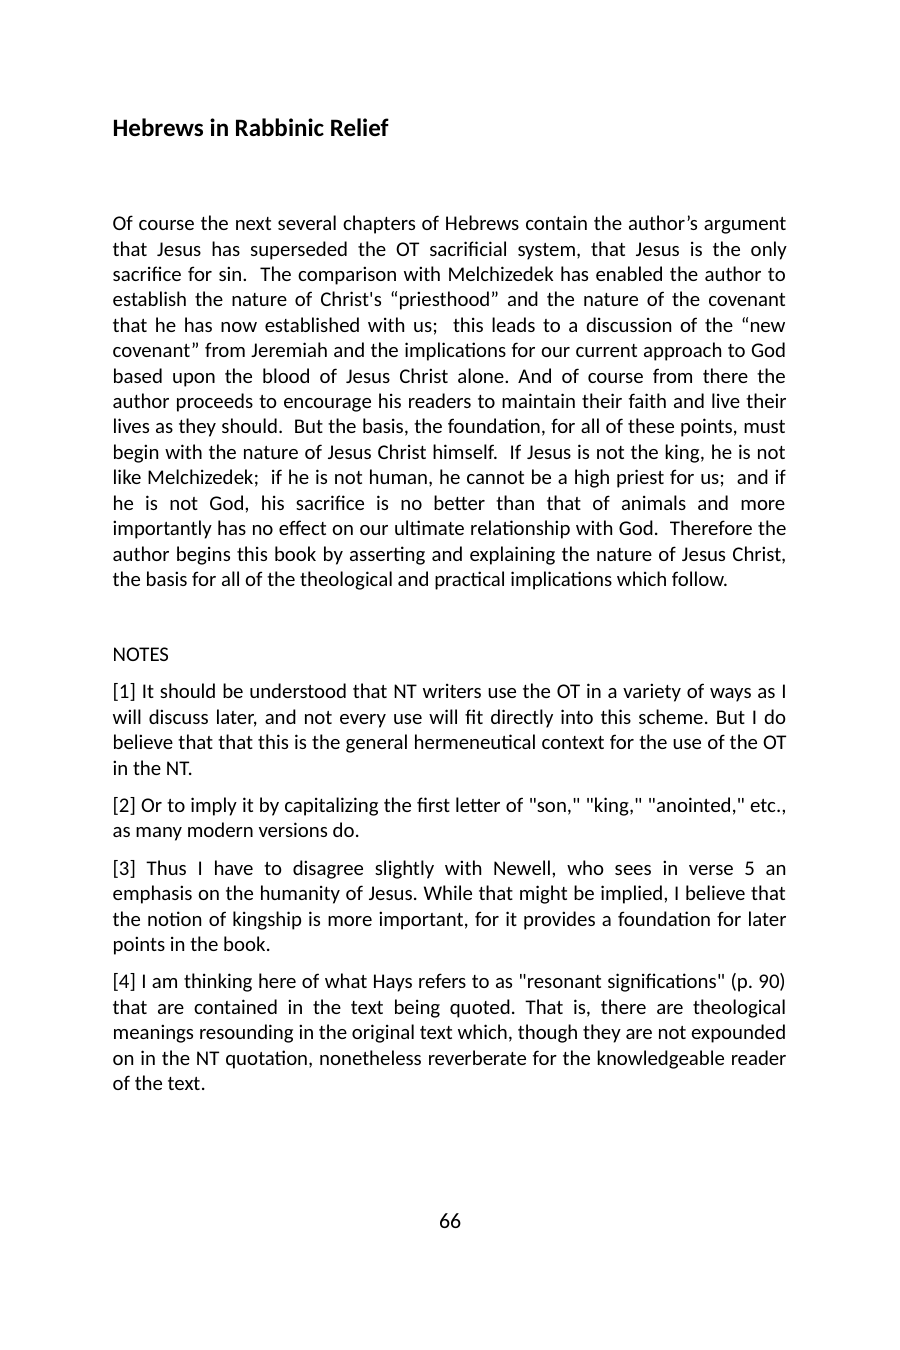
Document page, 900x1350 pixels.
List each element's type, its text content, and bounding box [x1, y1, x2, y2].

text [2] Or to imply it by capitalizing the first letter of "son," "king," "anointed," etc., as many modern versions do. [112, 792, 787, 843]
text NOTES [112, 641, 787, 666]
text [3] Thus I have to disagree slightly with Newell, who sees in verse 5 an emphasis on the humanity of Jesus. While that might be implied, I believe that the notion of kingship is more important, for it provides a foundation for later points in the book. [112, 855, 787, 957]
text [1] It should be understood that NT writers use the OT in a variety of ways as I will discuss later, and not every use will fit directly into this scheme. But I do believe that that this is the general hermeneutical context for the use of the OT in the NT. [112, 678, 787, 780]
text Of course the next several chapters of Hebrews contain the author’s argument that Jesus has superseded the OT sacrificial system, that Jesus is the only sacrifice for sin. The comparison with Melchizedek has enabled the author to establish the nature of Christ's “priesthood” and the nature of the covenant that he has now established with us; this leads to a discussion of the “new covenant” from Jeremiah and the implications for our current approach to God based upon the blood of Jesus Christ alone. And of course from there the author proceeds to encourage his readers to maintain their faith and live their lives as they should. But the basis, the foundation, for all of these points, must begin with the nature of Jesus Christ himself. If Jesus is not the king, he is not like Melchizedek; if he is not human, he cannot be a high priest for us; and if he is not God, his sacrifice is no better than that of animals and more importantly has no effect on our ultimate relationship with God. Therefore the author begins this book by asserting and explaining the nature of Jesus Christ, the basis for all of the theological and practical implications which follow. [112, 210, 787, 592]
text [4] I am thinking here of what Hays refers to as "resonant significations" (p. 90) that are contained in the text being quoted. That is, there are theological meanings resounding in the original text which, though they are not expounded on in the NT quotation, nonetheless reverberate for the knowledgeable reader of the text. [112, 968, 787, 1096]
